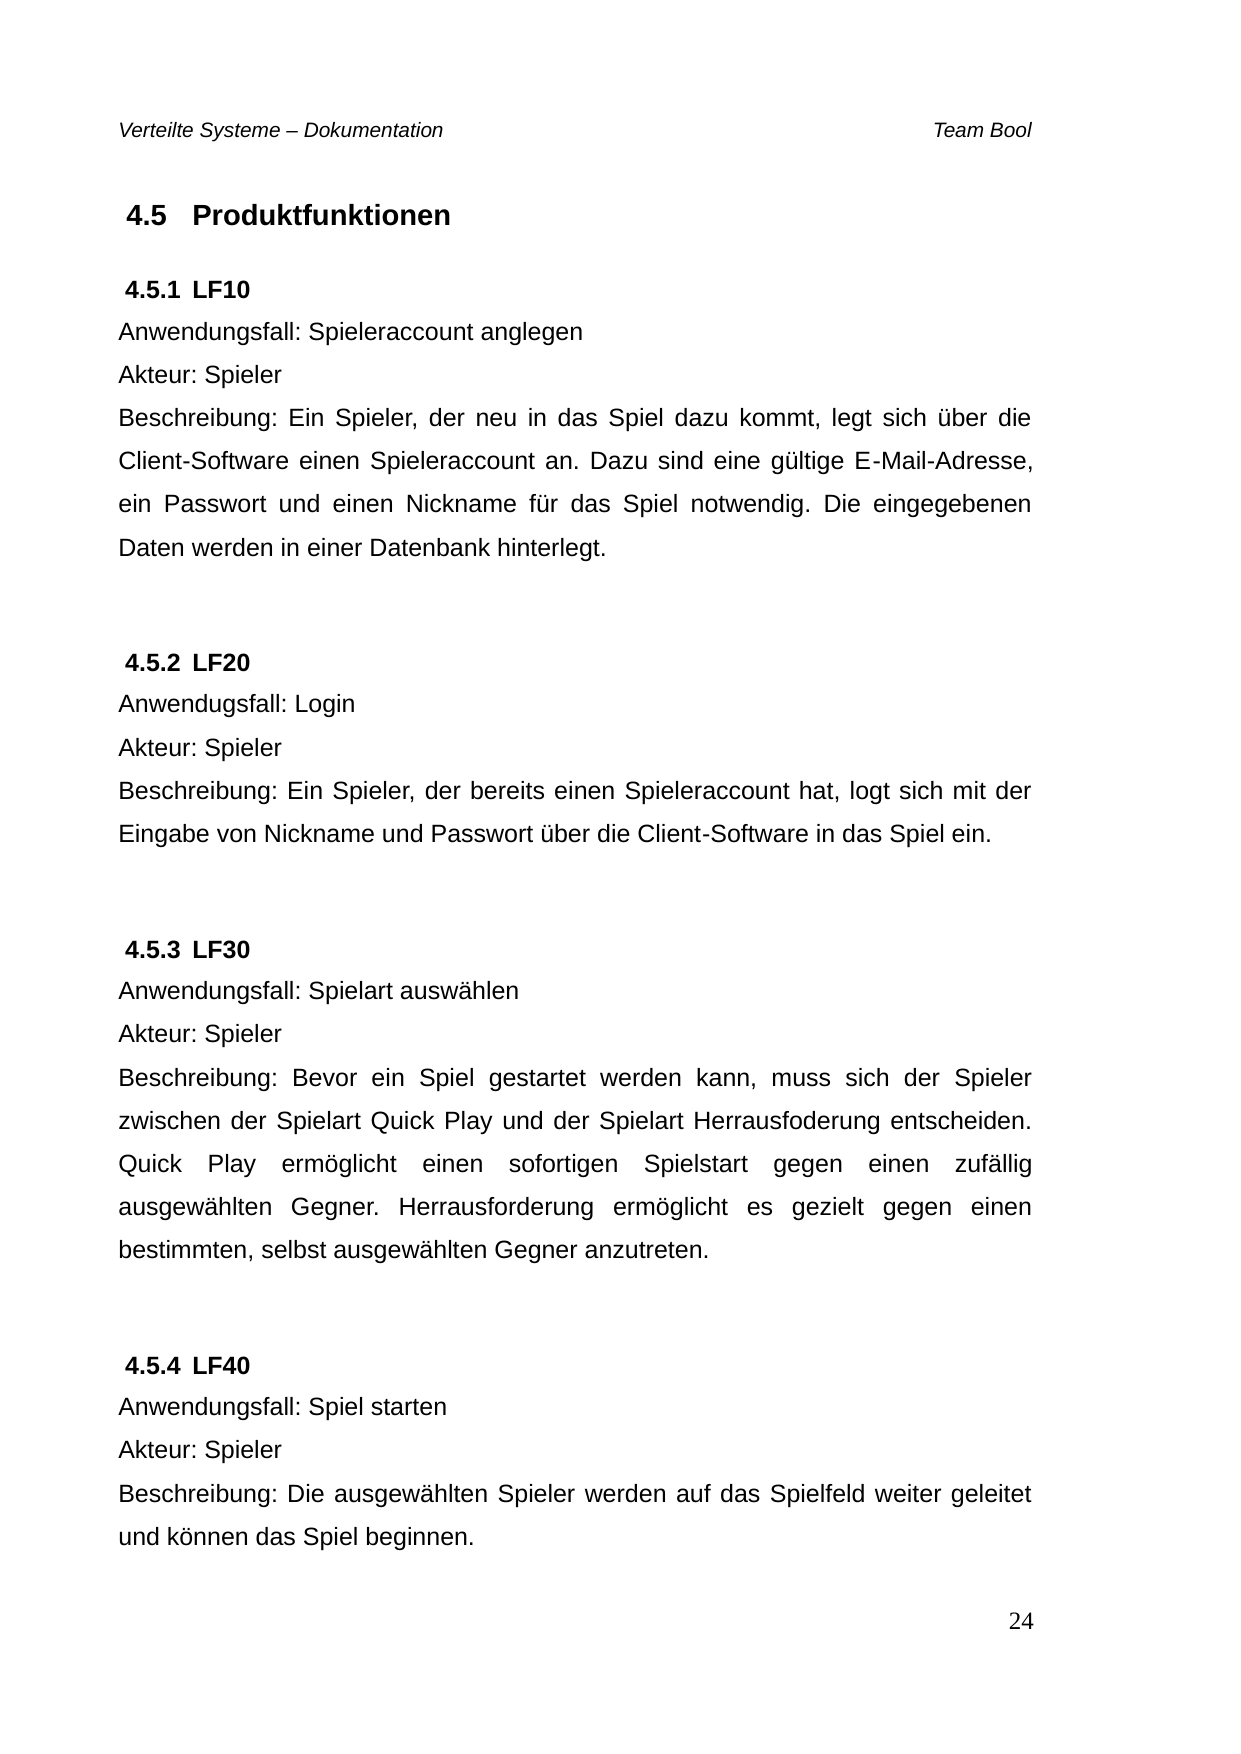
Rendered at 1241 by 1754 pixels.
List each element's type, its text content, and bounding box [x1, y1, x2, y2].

subtitle LF10 [118, 275, 1033, 304]
text Akteur: Spieler [118, 1019, 1033, 1048]
text Anwendugsfall: Login [118, 689, 1033, 718]
text Akteur: Spieler [118, 360, 1033, 389]
text Beschreibung: Ein Spieler, der neu in das Spiel dazu kommt, legt sich über die Client‑Software einen Spieleraccount an. Dazu sind eine gültige E‑Mail‑Adresse, ein Passwort und einen Nickname für das Spiel notwendig. Die eingegebenen Daten werden in einer Datenbank hinterlegt. [118, 403, 1033, 561]
subtitle Produktfunktionen [118, 198, 1033, 231]
subtitle LF40 [118, 1351, 1033, 1380]
text Beschreibung: Ein Spieler, der bereits einen Spieleraccount hat, logt sich mit der Eingabe von Nickname und Passwort über die Client‑Software in das Spiel ein. [118, 776, 1033, 848]
subtitle LF20 [118, 648, 1033, 677]
text Anwendungsfall: Spieleraccount anglegen [118, 317, 1033, 345]
text Akteur: Spieler [118, 733, 1033, 762]
text Beschreibung: Bevor ein Spiel gestartet werden kann, muss sich der Spieler zwischen der Spielart Quick Play und der Spielart Herrausfoderung entscheiden. Quick Play ermöglicht einen sofortigen Spielstart gegen einen zufällig ausgewählten Gegner. Herrausforderung ermöglicht es gezielt gegen einen bestimmten, selbst ausgewählten Gegner anzutreten. [118, 1063, 1033, 1264]
text Anwendungsfall: Spiel starten [118, 1392, 1033, 1421]
text Akteur: Spieler [118, 1436, 1033, 1464]
text Anwendungsfall: Spielart auswählen [118, 976, 1033, 1005]
text Beschreibung: Die ausgewählten Spieler werden auf das Spielfeld weiter geleitet und können das Spiel beginnen. [118, 1479, 1033, 1551]
subtitle LF30 [118, 935, 1033, 964]
